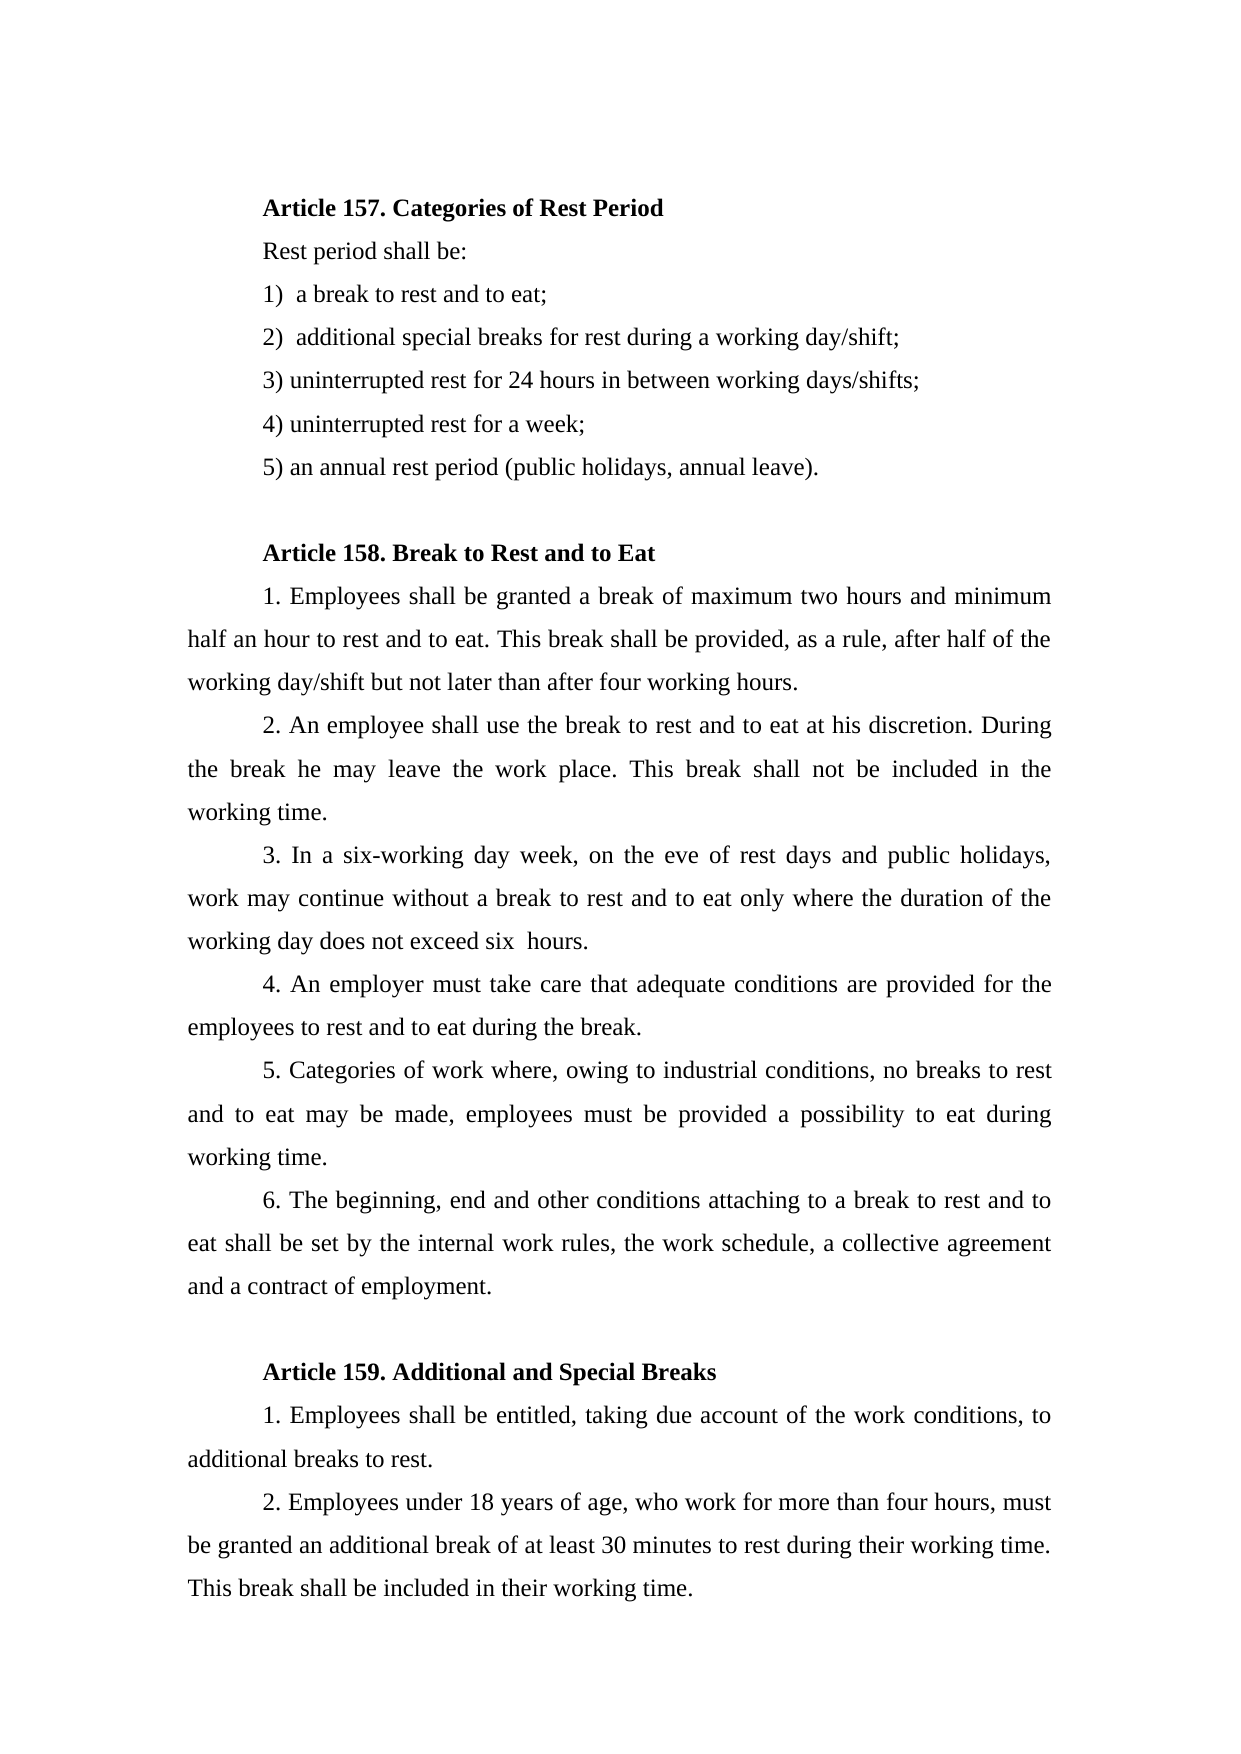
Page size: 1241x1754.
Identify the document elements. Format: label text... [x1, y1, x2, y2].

text 1. Employees shall be granted a break of maximum two hours and minimum half an hour to rest and to eat. This break shall be provided, as a rule, after half of the working day/shift but not later than after four working hours. [187, 581, 1053, 696]
text 1) a break to rest and to eat; [187, 279, 1053, 308]
text 2. An employee shall use the break to rest and to eat at his discretion. During the break he may leave the work place. This break shall not be included in the working time. [187, 711, 1053, 826]
text 4. An employer must take care that adequate conditions are provided for the employees to rest and to eat during the break. [187, 969, 1053, 1041]
text 1. Employees shall be entitled, taking due account of the work conditions, to additional breaks to rest. [187, 1401, 1053, 1472]
text 3) uninterrupted rest for 24 hours in between working days/shifts; [187, 366, 1053, 394]
text 5. Categories of work where, owing to industrial conditions, no breaks to rest and to eat may be made, employees must be provided a possibility to eat during working time. [187, 1056, 1053, 1171]
text Article 157. Categories of Rest Period [187, 193, 1053, 222]
text Article 158. Break to Rest and to Eat [187, 538, 1053, 567]
text 2) additional special breaks for rest during a working day/shift; [187, 322, 1053, 351]
text 2. Employees under 18 years of age, who work for more than four hours, must be granted an additional break of at least 30 minutes to rest during their working time. This break shall be included in their working time. [187, 1487, 1053, 1602]
text 6. The beginning, end and other conditions attaching to a break to rest and to eat shall be set by the internal work rules, the work schedule, a collective agreement and a contract of employment. [187, 1185, 1053, 1300]
text Article 159. Additional and Special Breaks [187, 1357, 1053, 1386]
text 5) an annual rest period (public holidays, annual leave). [187, 452, 1053, 481]
text 4) uninterrupted rest for a week; [187, 409, 1053, 437]
text 3. In a six-working day week, on the eve of rest days and public holidays, work may continue without a break to rest and to eat only where the duration of the working day does not exceed six hours. [187, 840, 1053, 955]
text Rest period shall be: [187, 236, 1053, 265]
